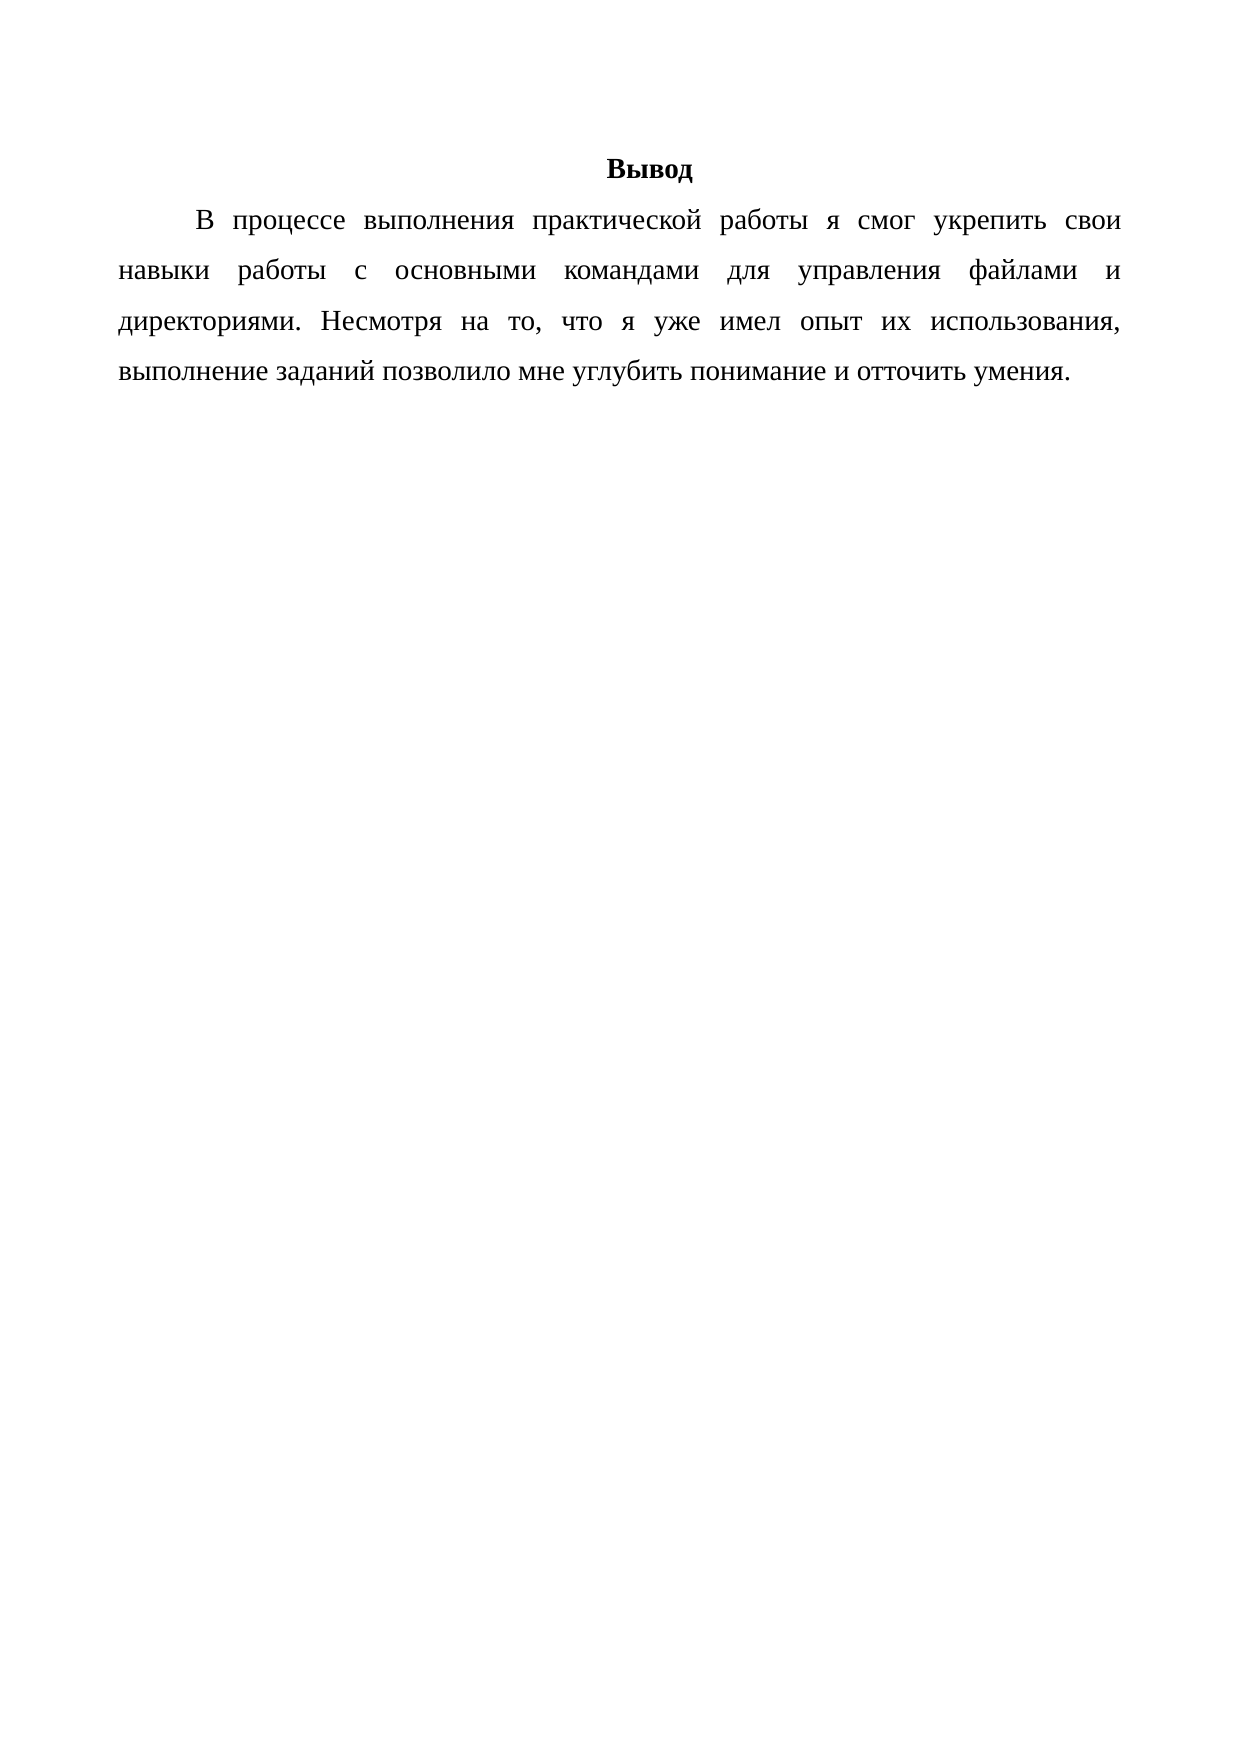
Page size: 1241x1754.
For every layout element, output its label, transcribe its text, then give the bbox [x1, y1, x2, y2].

text В процессе выполнения практической работы я смог укрепить свои навыки работы с основными командами для управления файлами и директориями. Несмотря на то, что я уже имел опыт их использования, выполнение заданий позволило мне углубить понимание и отточить умения. [118, 202, 1122, 386]
text Вывод [118, 152, 1122, 185]
